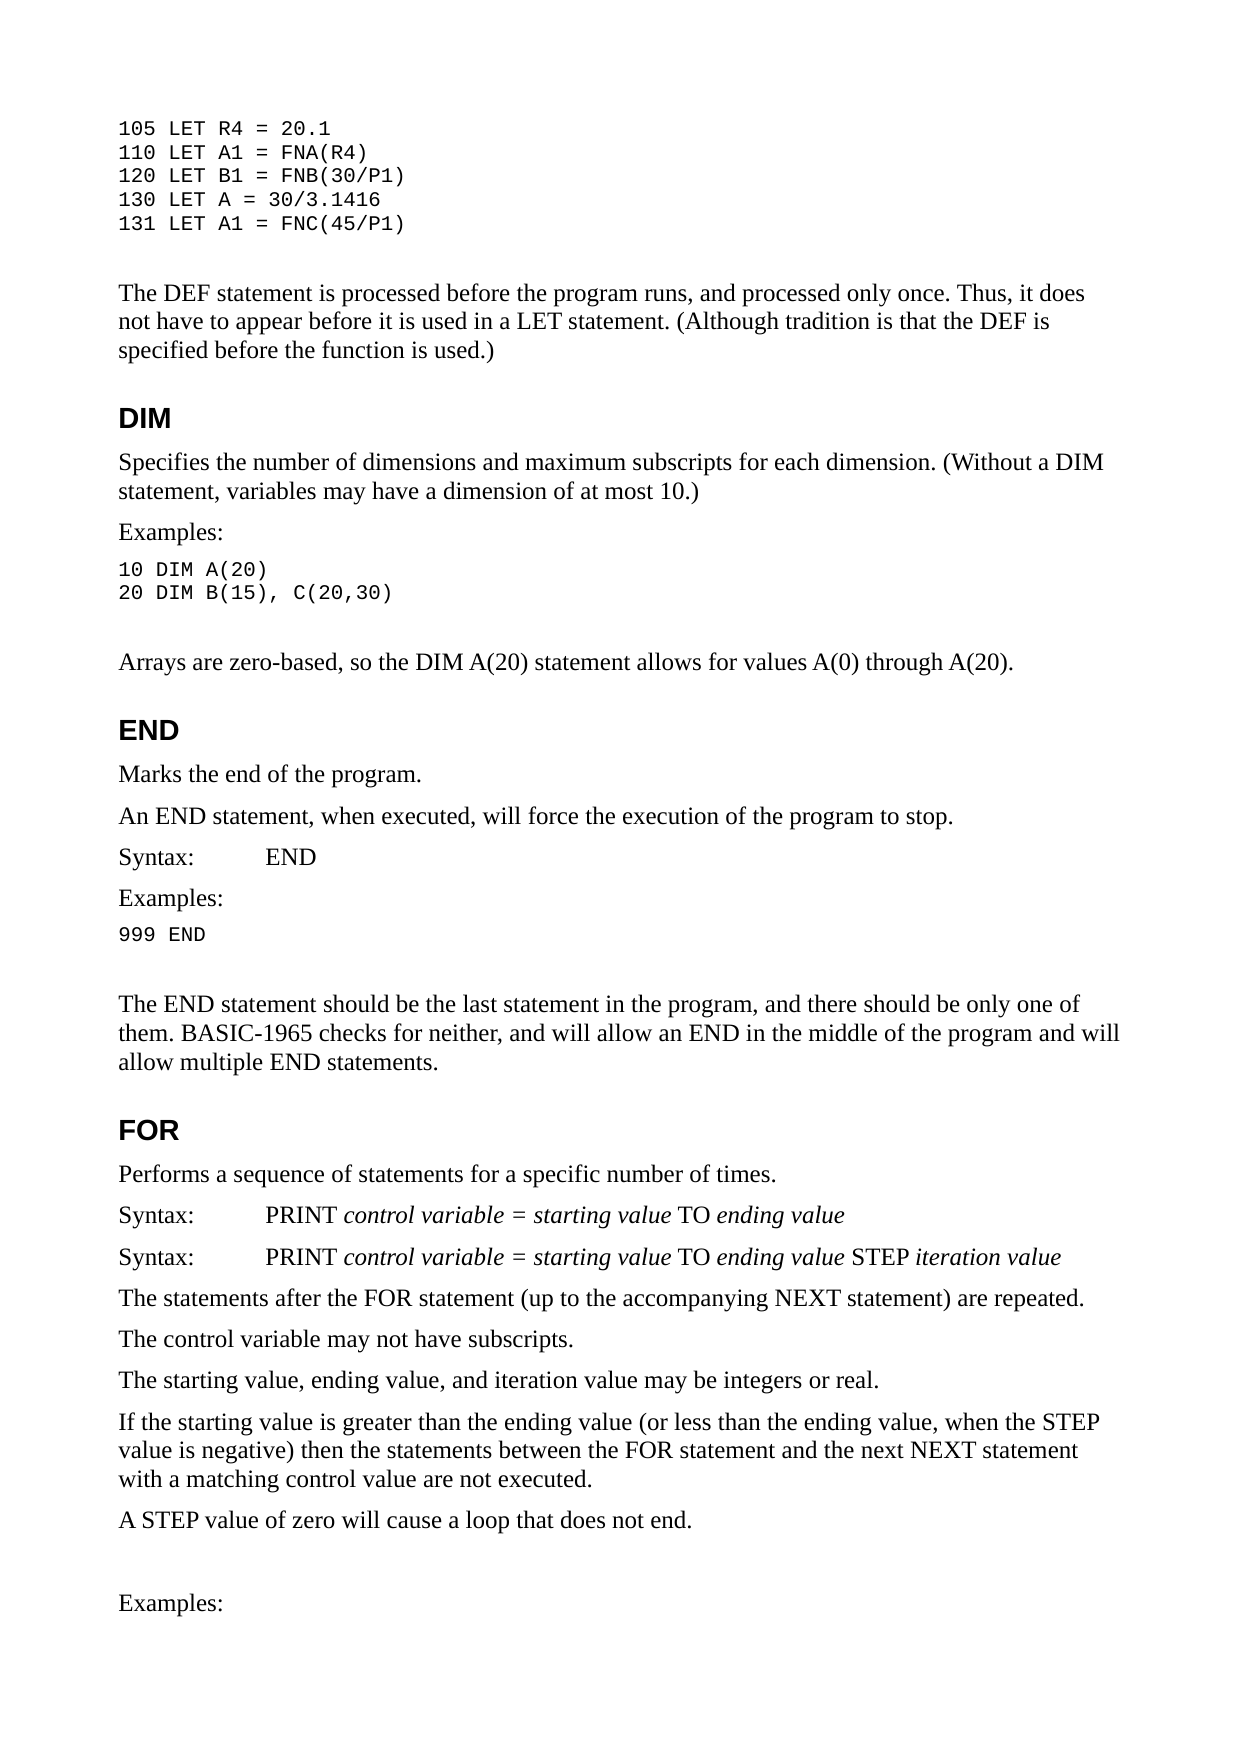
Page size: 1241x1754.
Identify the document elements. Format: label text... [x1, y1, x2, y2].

text 999 END [118, 924, 1122, 948]
text An END statement, when executed, will force the execution of the program to stop. [118, 801, 1122, 829]
text Syntax: PRINT control variable = starting value TO ending value [118, 1200, 1122, 1229]
text 20 DIM B(15), C(20,30) [118, 582, 1122, 606]
subtitle FOR [118, 1113, 1122, 1147]
text The starting value, ending value, and iteration value may be integers or real. [118, 1365, 1122, 1394]
text 10 DIM A(20) [118, 559, 1122, 582]
text 130 LET A = 30/3.1416 [118, 189, 1122, 213]
text The control variable may not have subscripts. [118, 1324, 1122, 1353]
text Examples: [118, 883, 1122, 912]
text 105 LET R4 = 20.1 [118, 118, 1122, 142]
text Arrays are zero-based, so the DIM A(20) statement allows for values A(0) through A(20). [118, 647, 1122, 676]
text Marks the end of the program. [118, 759, 1122, 788]
text Syntax: PRINT control variable = starting value TO ending value STEP iteration value [118, 1242, 1122, 1270]
text Performs a sequence of statements for a specific number of times. [118, 1159, 1122, 1188]
text The statements after the FOR statement (up to the accompanying NEXT statement) are repeated. [118, 1283, 1122, 1312]
text 110 LET A1 = FNA(R4) [118, 142, 1122, 165]
text 131 LET A1 = FNC(45/P1) [118, 213, 1122, 236]
subtitle END [118, 713, 1122, 747]
text Specifies the number of dimensions and maximum subscripts for each dimension. (Without a DIM statement, variables may have a dimension of at most 10.) [118, 447, 1122, 505]
text The DEF statement is processed before the program runs, and processed only once. Thus, it does not have to appear before it is used in a LET statement. (Although tradition is that the DEF is specified before the function is used.) [118, 278, 1122, 364]
subtitle DIM [118, 401, 1122, 435]
text If the starting value is greater than the ending value (or less than the ending value, when the STEP value is negative) then the statements between the FOR statement and the next NEXT statement with a matching control value are not executed. [118, 1407, 1122, 1493]
text Syntax: END [118, 842, 1122, 871]
text Examples: [118, 1588, 1122, 1617]
text A STEP value of zero will cause a loop that does not end. [118, 1505, 1122, 1534]
text 120 LET B1 = FNB(30/P1) [118, 165, 1122, 189]
text Examples: [118, 517, 1122, 546]
text The END statement should be the last statement in the program, and there should be only one of them. BASIC-1965 checks for neither, and will allow an END in the middle of the program and will allow multiple END statements. [118, 989, 1122, 1076]
